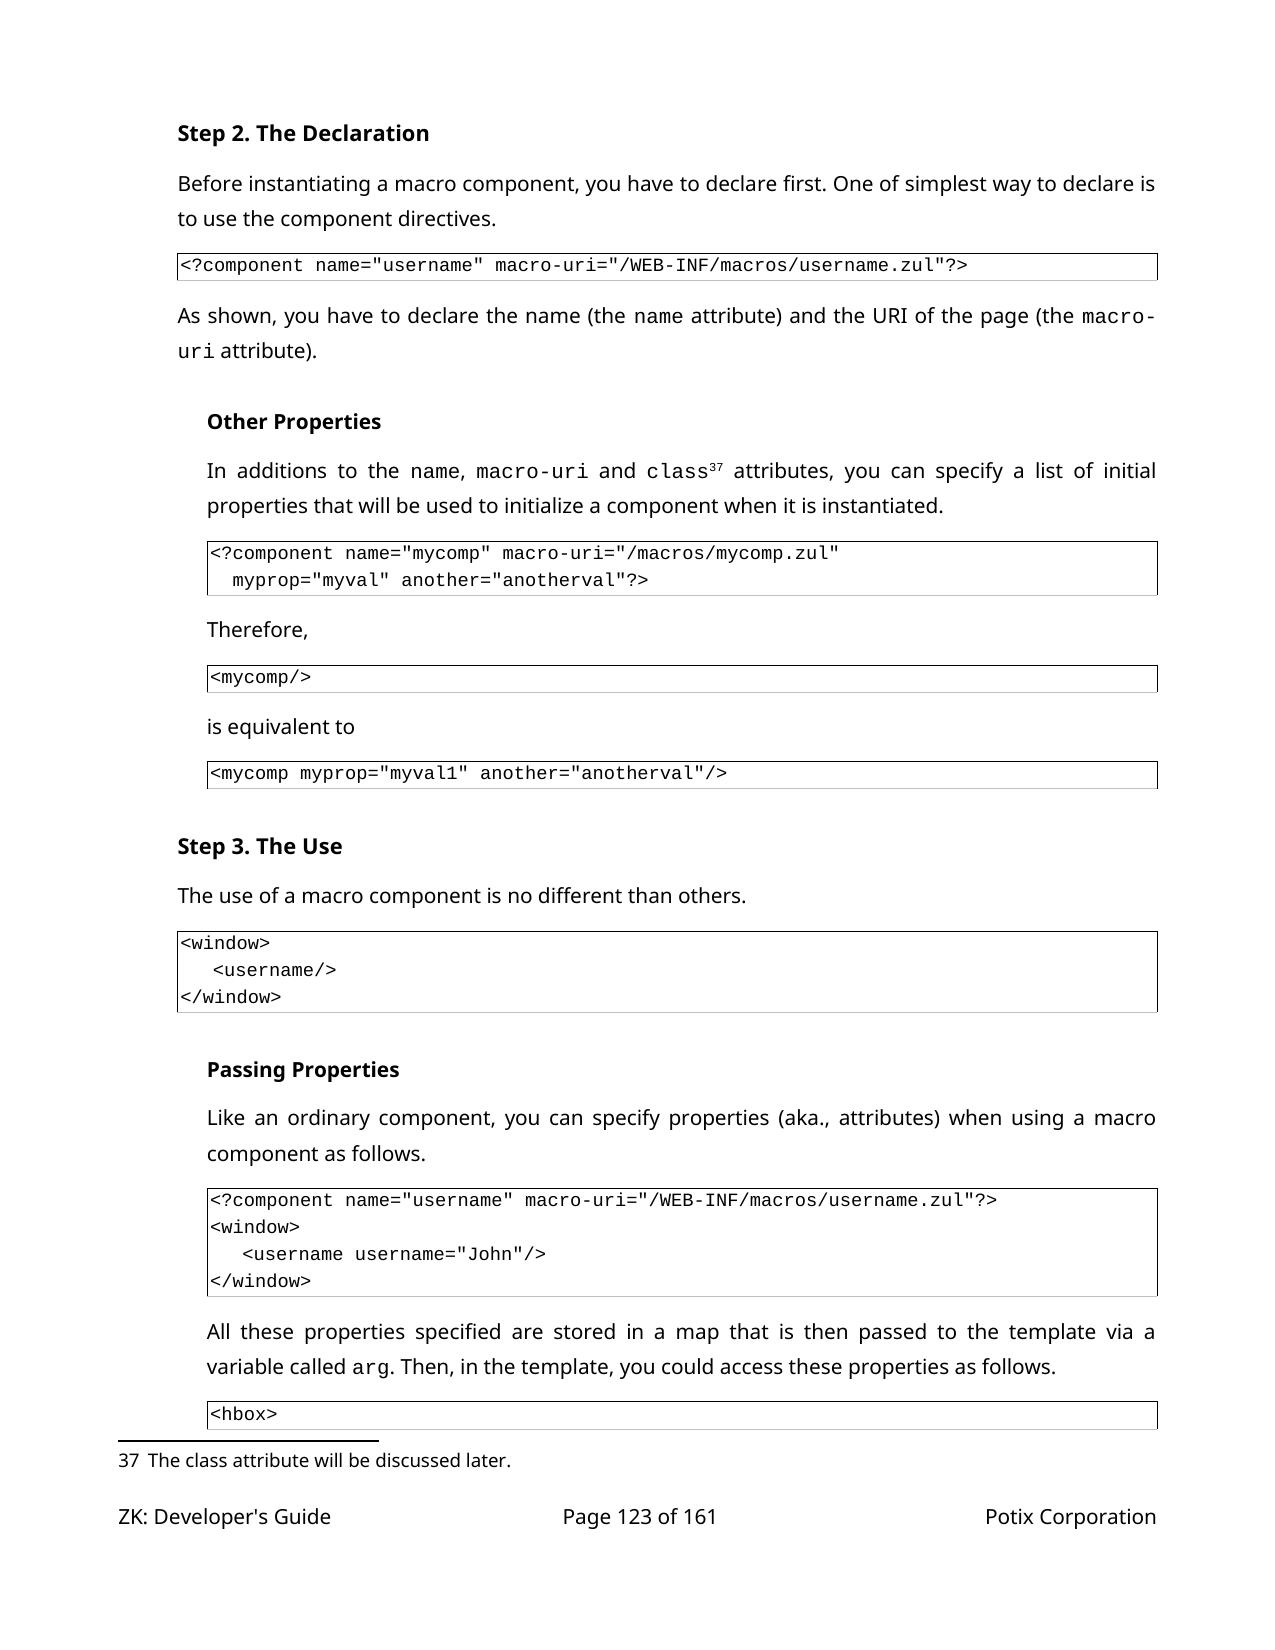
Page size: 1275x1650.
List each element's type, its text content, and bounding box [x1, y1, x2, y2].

text </window> [178, 985, 1157, 1012]
text is equivalent to [207, 712, 1157, 741]
text </window> [208, 1269, 1157, 1296]
text <window> [208, 1215, 1157, 1239]
text The class attribute will be discussed later. [118, 1447, 1157, 1473]
text <window> [178, 932, 1157, 955]
text <username username="John"/> [208, 1242, 1157, 1266]
text <username/> [178, 958, 1157, 982]
text myprop="myval" another="anotherval"?> [208, 568, 1157, 595]
text <?component name="mycomp" macro-uri="/macros/mycomp.zul" [208, 542, 1157, 565]
text <mycomp/> [208, 666, 1157, 692]
subtitle Step 2. The Declaration [177, 118, 1157, 148]
text Before instantiating a macro component, you have to declare first. One of simplest way to declare is to use the component directives. [177, 169, 1157, 232]
text <?component name="username" macro-uri="/WEB-INF/macros/username.zul"?> [178, 254, 1157, 280]
subtitle Passing Properties [207, 1055, 1157, 1083]
text Like an ordinary component, you can specify properties (aka., attributes) when using a macro component as follows. [207, 1103, 1157, 1167]
subtitle Step 3. The Use [177, 831, 1157, 861]
text In additions to the name, macro-uri and class attributes, you can specify a list of initial properties that will be used to initialize a component when it is instantiated. [207, 456, 1157, 520]
text As shown, you have to declare the name (the name attribute) and the URI of the page (the macro-uri attribute). [177, 301, 1157, 365]
text <hbox> [208, 1402, 1157, 1429]
text Therefore, [207, 616, 1157, 644]
subtitle Other Properties [207, 407, 1157, 436]
text All these properties specified are stored in a map that is then passed to the template via a variable called arg. Then, in the template, you could access these properties as follows. [207, 1317, 1157, 1381]
text <?component name="username" macro-uri="/WEB-INF/macros/username.zul"?> [208, 1189, 1157, 1212]
text <mycomp myprop="myval1" another="anotherval"/> [208, 762, 1157, 788]
text The use of a macro component is no different than others. [177, 882, 1157, 910]
